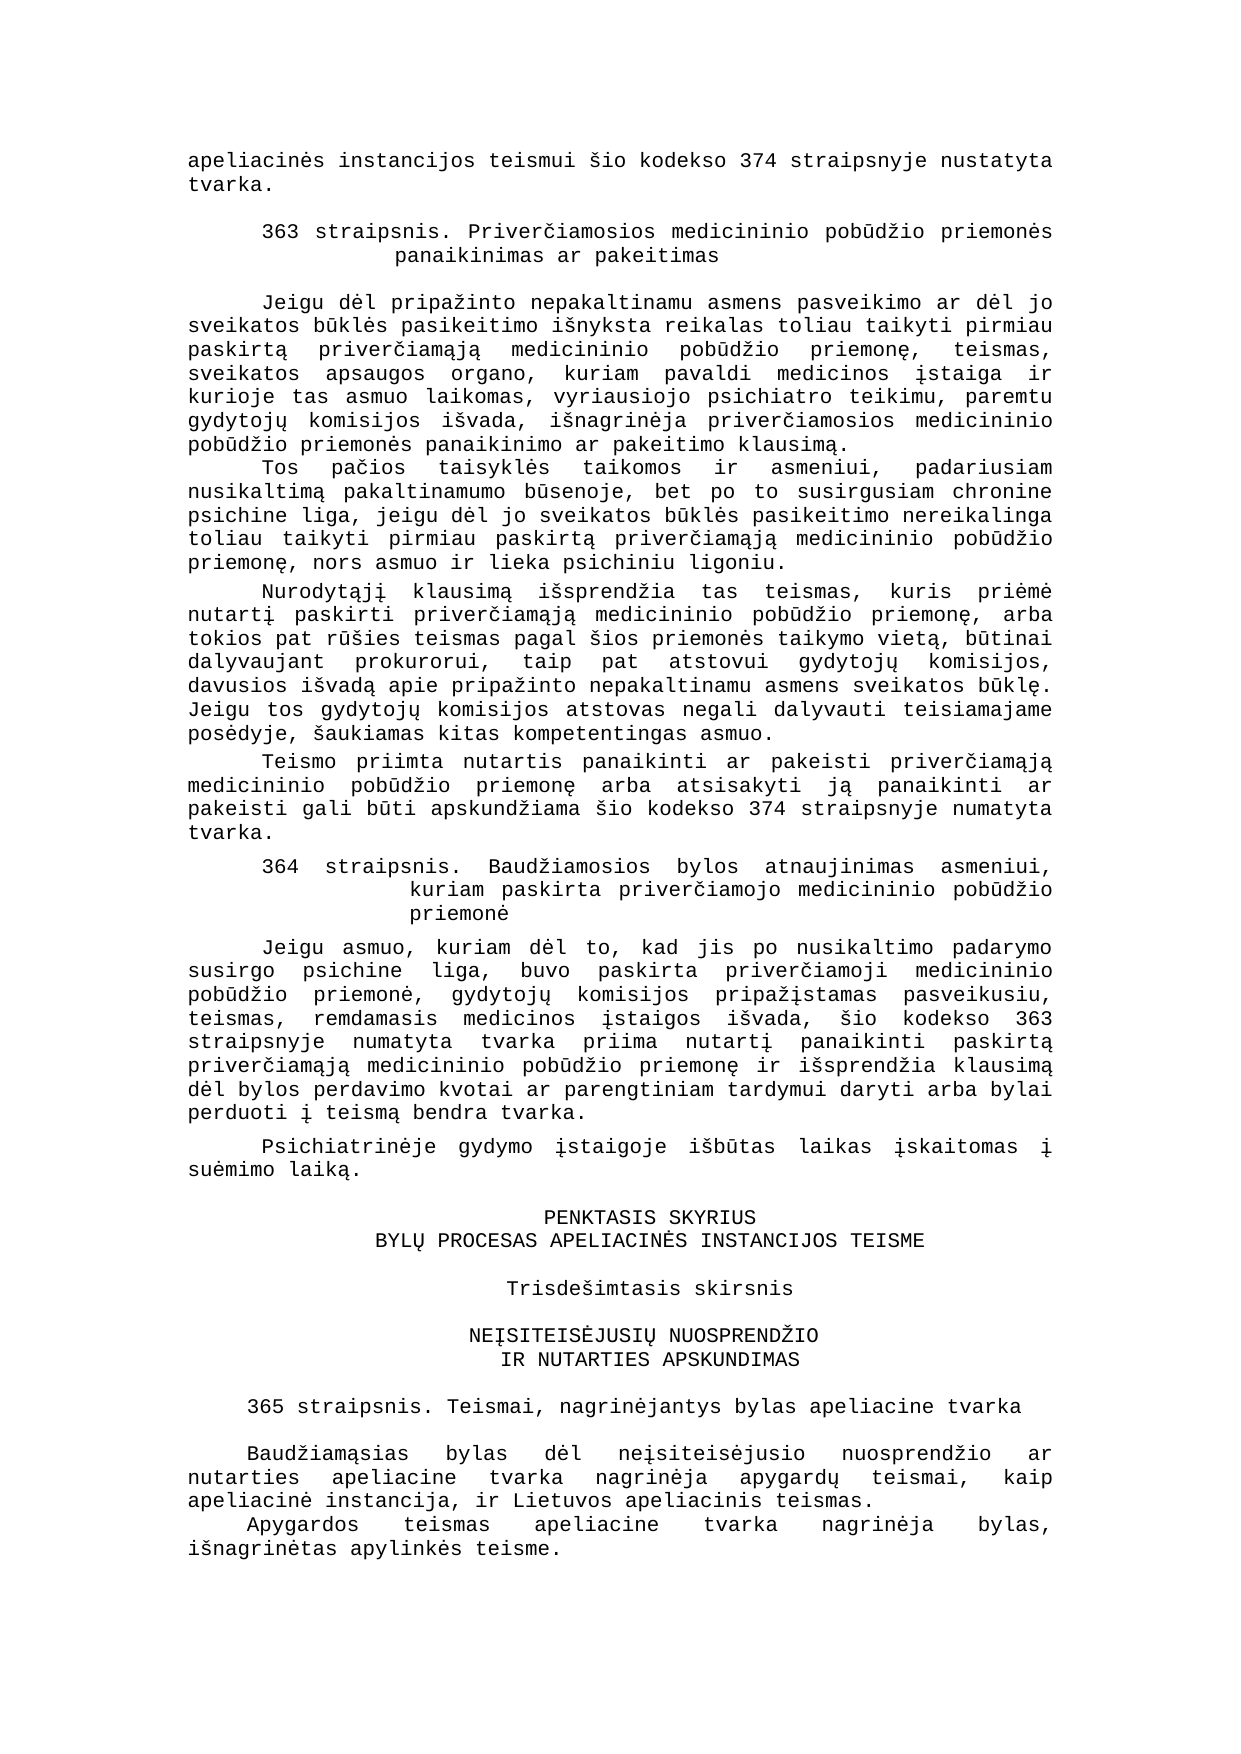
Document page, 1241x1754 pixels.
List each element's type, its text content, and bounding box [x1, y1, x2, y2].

text Psichiatrinėje gydymo įstaigoje išbūtas laikas įskaitomas į suėmimo laiką. [187, 1136, 1053, 1183]
text Apygardos teismas apeliacine tvarka nagrinėja bylas, išnagrinėtas apylinkės teisme. [187, 1514, 1053, 1561]
text Tos pačios taisyklės taikomos ir asmeniui, padariusiam nusikaltimą pakaltinamumo būsenoje, bet po to susirgusiam chronine psichine liga, jeigu dėl jo sveikatos būklės pasikeitimo nereikalinga toliau taikyti pirmiau paskirtą priverčiamąją medicininio pobūdžio priemonę, nors asmuo ir lieka psichiniu ligoniu. [187, 457, 1053, 576]
text IR NUTARTIES APSKUNDIMAS [187, 1349, 1053, 1372]
text 363 straipsnis. Priverčiamosios medicininio pobūdžio priemonės panaikinimas ar pakeitimas [261, 221, 1053, 268]
text Teismo priimta nutartis panaikinti ar pakeisti priverčiamąją medicininio pobūdžio priemonę arba atsisakyti ją panaikinti ar pakeisti gali būti apskundžiama šio kodekso 374 straipsnyje numatyta tvarka. [187, 751, 1053, 846]
text Baudžiamąsias bylas dėl neįsiteisėjusio nuosprendžio ar nutarties apeliacine tvarka nagrinėja apygardų teismai, kaip apeliacinė instancija, ir Lietuvos apeliacinis teismas. [187, 1443, 1053, 1514]
text Jeigu dėl pripažinto nepakaltinamu asmens pasveikimo ar dėl jo sveikatos būklės pasikeitimo išnyksta reikalas toliau taikyti pirmiau paskirtą priverčiamąją medicininio pobūdžio priemonę, teismas, sveikatos apsaugos organo, kuriam pavaldi medicinos įstaiga ir kurioje tas asmuo laikomas, vyriausiojo psichiatro teikimu, paremtu gydytojų komisijos išvada, išnagrinėja priverčiamosios medicininio pobūdžio priemonės panaikinimo ar pakeitimo klausimą. [187, 292, 1053, 457]
text NEĮSITEISĖJUSIŲ NUOSPRENDŽIO [187, 1325, 1053, 1349]
text Nurodytąjį klausimą išsprendžia tas teismas, kuris priėmė nutartį paskirti priverčiamąją medicininio pobūdžio priemonę, arba tokios pat rūšies teismas pagal šios priemonės taikymo vietą, būtinai dalyvaujant prokurorui, taip pat atstovui gydytojų komisijos, davusios išvadą apie pripažinto nepakaltinamu asmens sveikatos būklę. Jeigu tos gydytojų komisijos atstovas negali dalyvauti teisiamajame posėdyje, šaukiamas kitas kompetentingas asmuo. [187, 581, 1053, 746]
text 365 straipsnis. Teismai, nagrinėjantys bylas apeliacine tvarka [187, 1396, 1053, 1419]
text Jeigu asmuo, kuriam dėl to, kad jis po nusikaltimo padarymo susirgo psichine liga, buvo paskirta priverčiamoji medicininio pobūdžio priemonė, gydytojų komisijos pripažįstamas pasveikusiu, teismas, remdamasis medicinos įstaigos išvada, šio kodekso 363 straipsnyje numatyta tvarka priima nutartį panaikinti paskirtą priverčiamąją medicininio pobūdžio priemonę ir išsprendžia klausimą dėl bylos perdavimo kvotai ar parengtiniam tardymui daryti arba bylai perduoti į teismą bendra tvarka. [187, 937, 1053, 1126]
text PENKTASIS SKYRIUS [187, 1207, 1053, 1230]
text BYLŲ PROCESAS APELIACINĖS INSTANCIJOS TEISME [187, 1230, 1053, 1254]
text apeliacinės instancijos teismui šio kodekso 374 straipsnyje nustatyta tvarka. [187, 150, 1053, 197]
text 364 straipsnis. Baudžiamosios bylos atnaujinimas asmeniui, kuriam paskirta priverčiamojo medicininio pobūdžio priemonė [261, 856, 1053, 927]
text Trisdešimtasis skirsnis [187, 1278, 1053, 1301]
